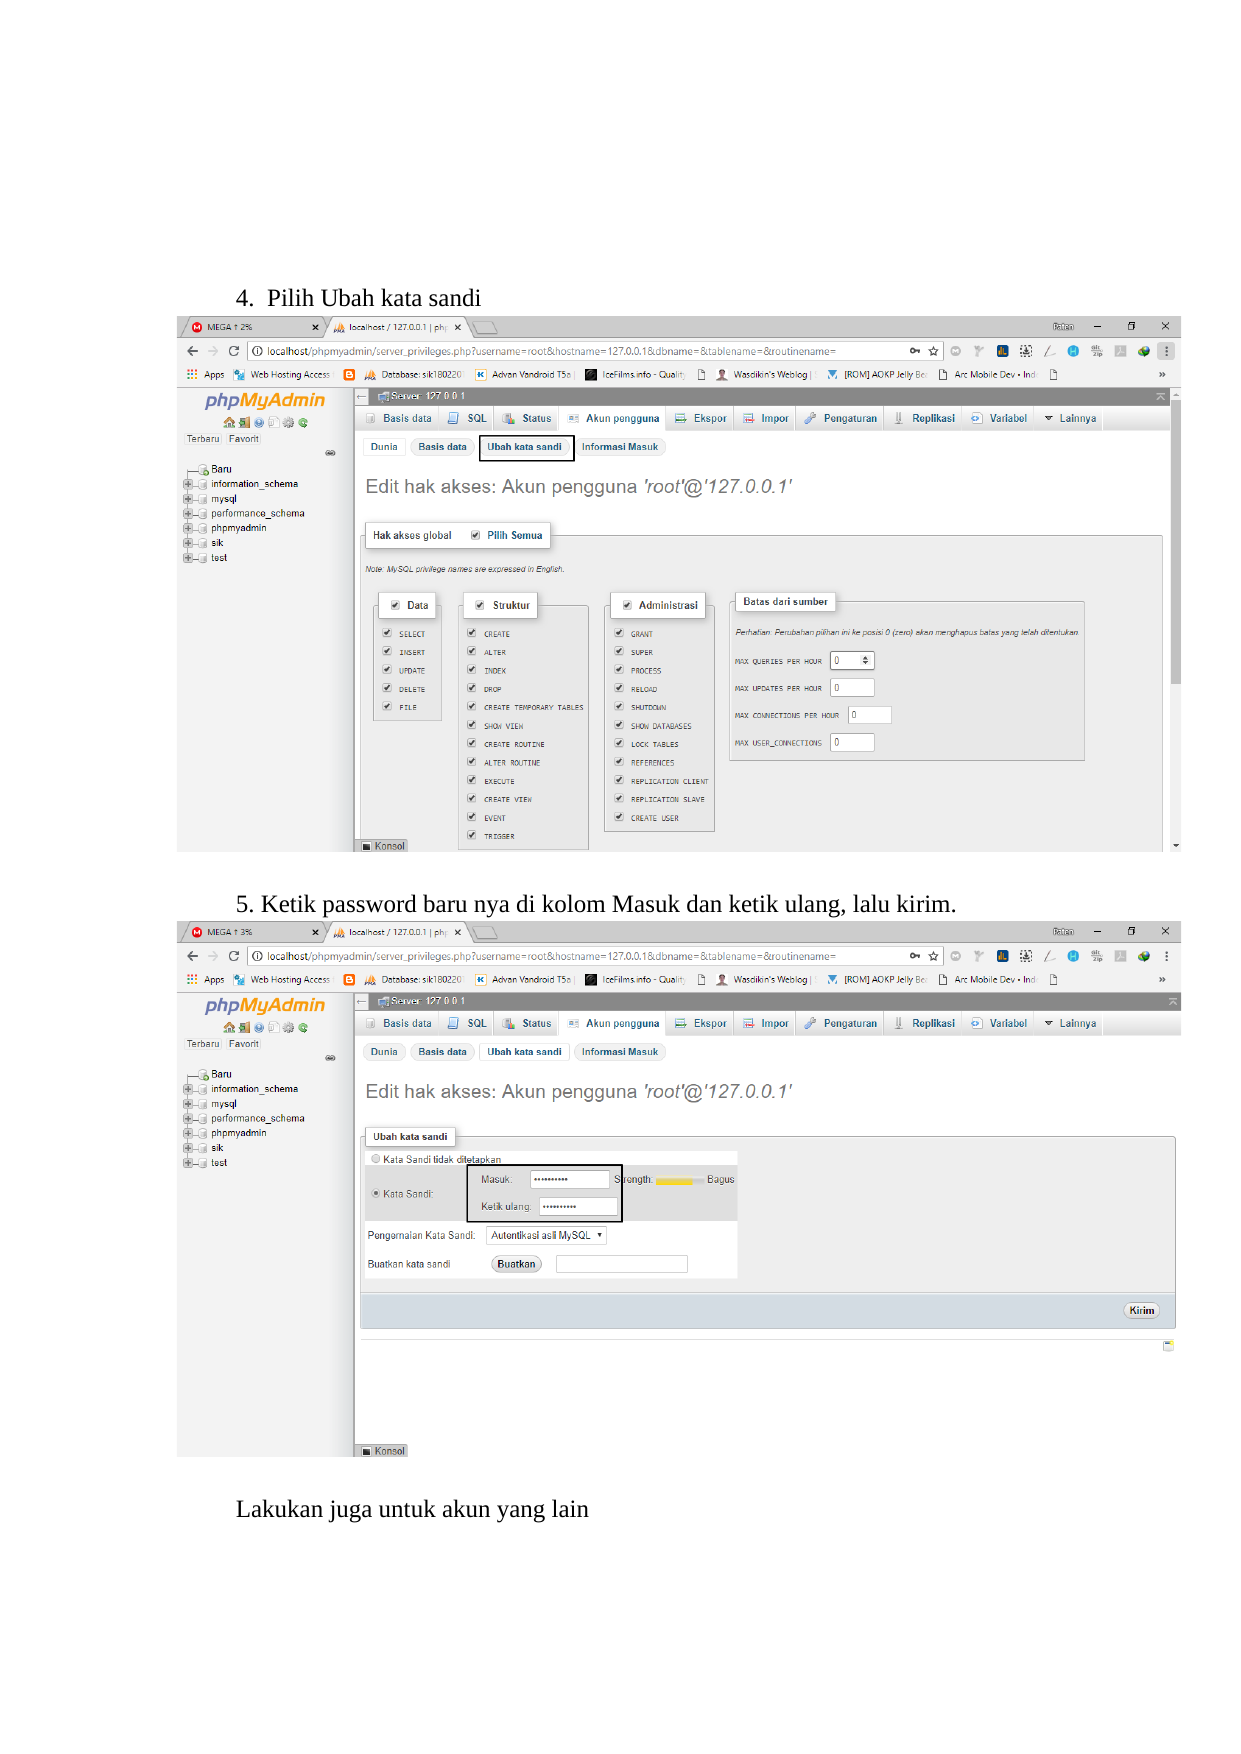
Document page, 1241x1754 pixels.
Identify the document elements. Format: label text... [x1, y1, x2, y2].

picture [176, 921, 1182, 1457]
text 5. Ketik password baru nya di kolom Masuk dan ketik ulang, lalu kirim. [236, 889, 1122, 917]
picture [176, 316, 1182, 852]
text 4. Pilih Ubah kata sandi [236, 283, 1122, 312]
text Lakukan juga untuk akun yang lain [236, 1494, 1122, 1523]
